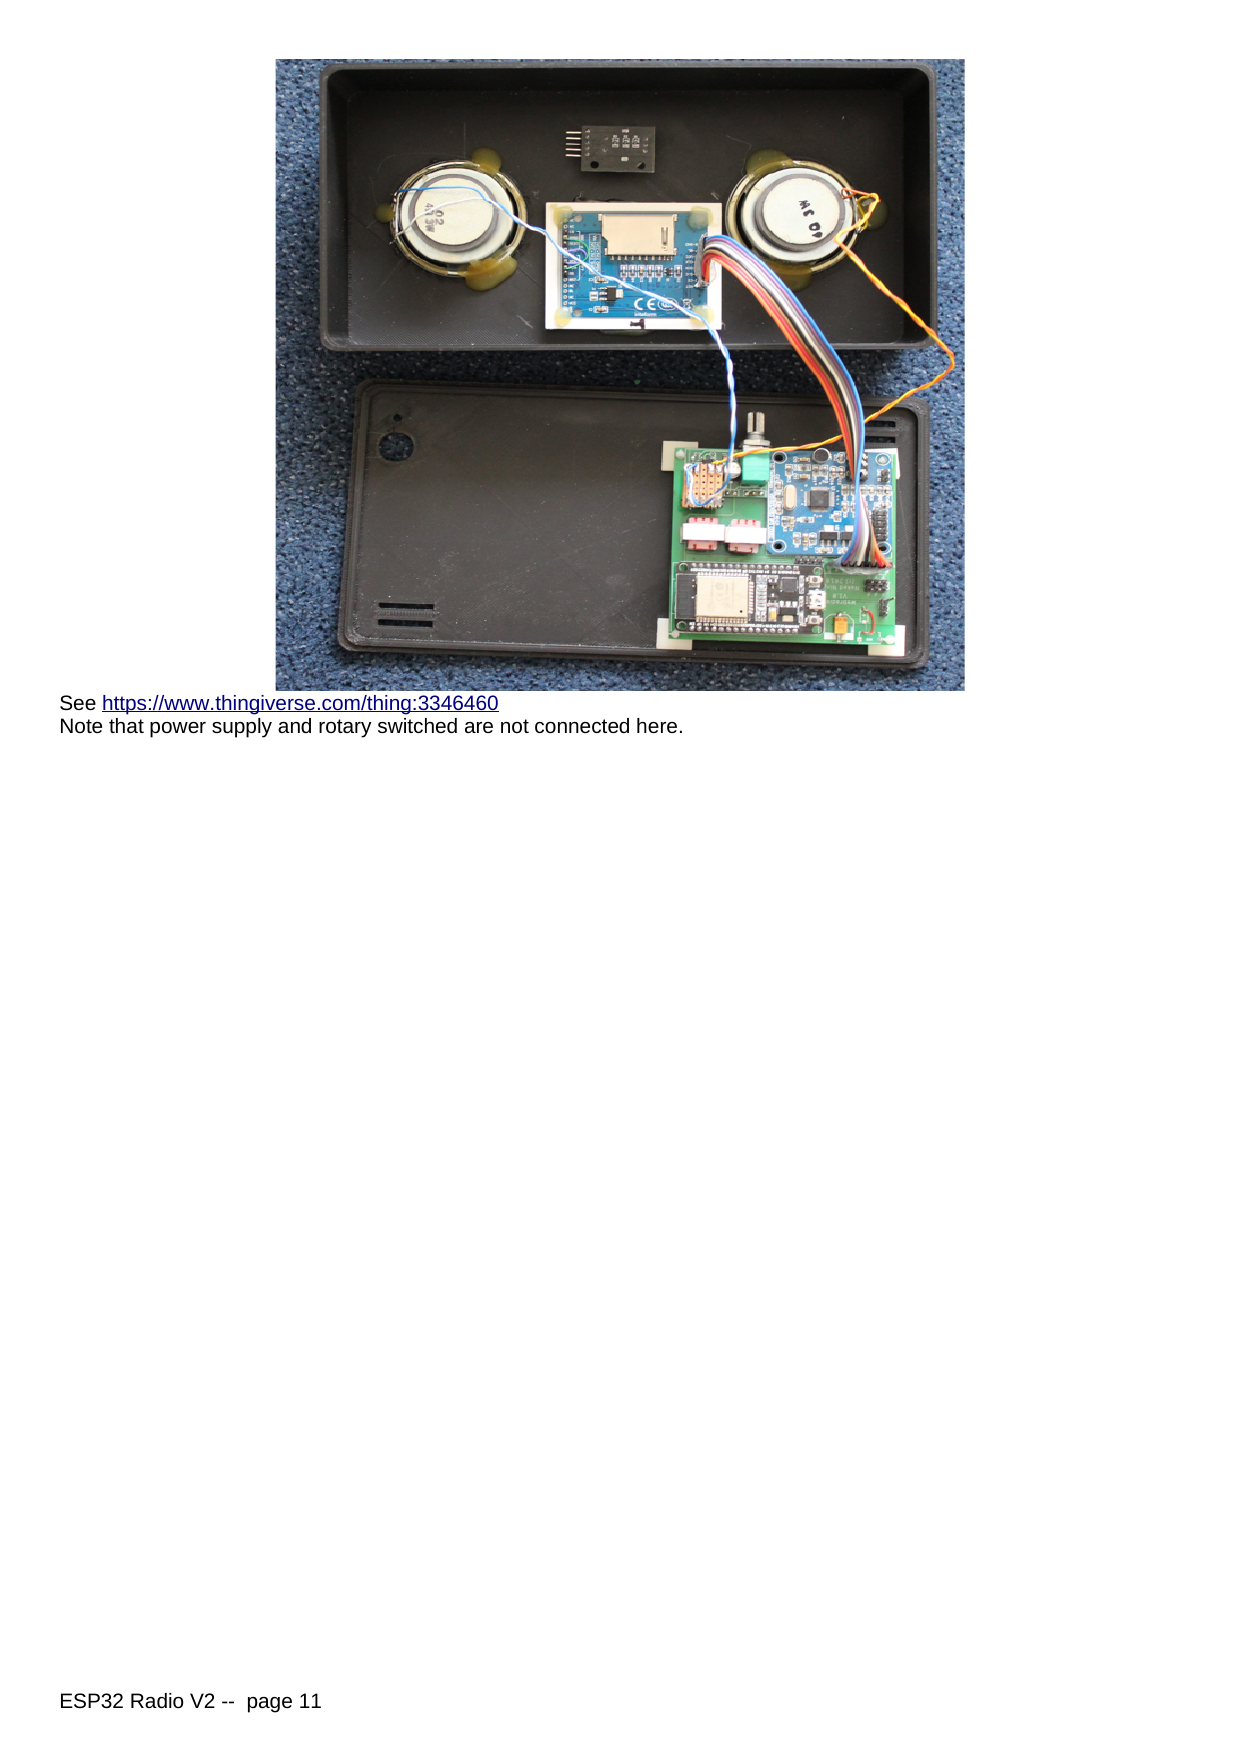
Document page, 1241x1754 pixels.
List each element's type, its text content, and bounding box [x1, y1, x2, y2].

picture [275, 59, 965, 691]
text Note that power supply and rotary switched are not connected here. [59, 714, 1181, 738]
text See https://www.thingiverse.com/thing:3346460 [59, 691, 1181, 714]
